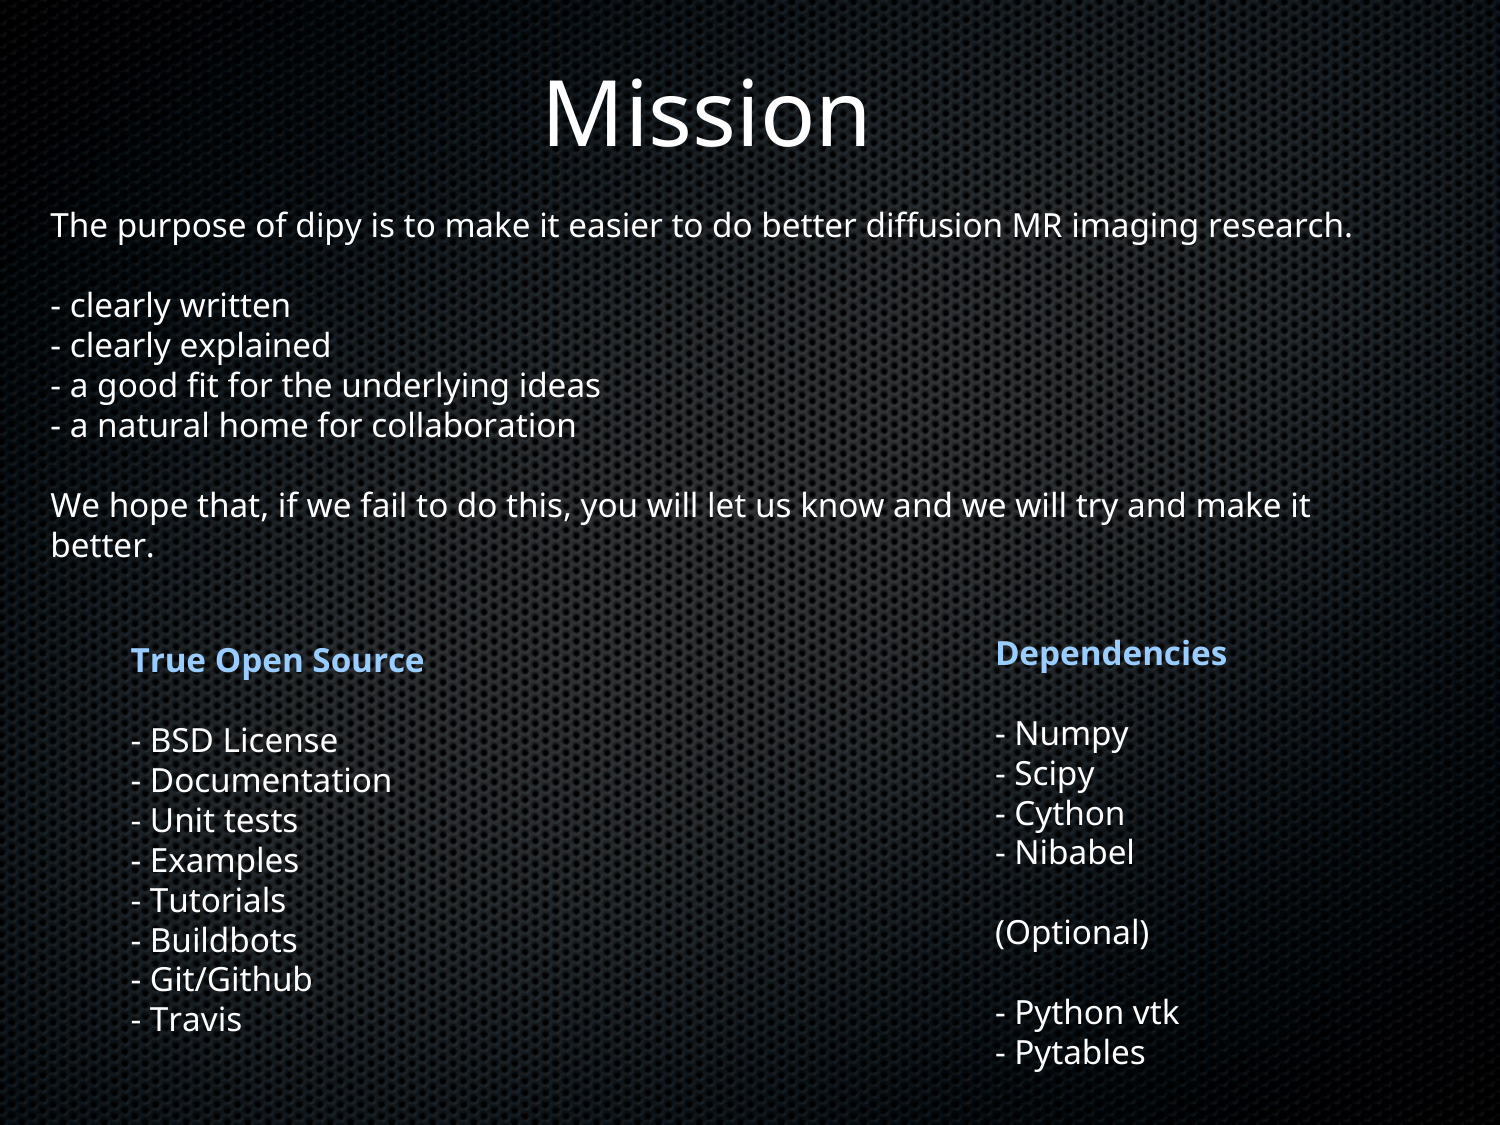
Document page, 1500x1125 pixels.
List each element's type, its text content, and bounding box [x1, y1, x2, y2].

text_box True Open Source - BSD License - Documentation - Unit tests - Examples - Tutorials - Buildbots - Git/Github - Travis [115, 631, 482, 1125]
text_box Mission The purpose of dipy is to make it easier to do better diffusion MR imaging research. - clearly written - clearly explained - a good fit for the underlying ideas - a natural home for collaboration We hope that, if we fail to do this, you will let us know and we will try and make it better. [35, 47, 1471, 612]
picture [0, 0, 1500, 1125]
text_box Dependencies - Numpy - Scipy - Cython - Nibabel (Optional) - Python vtk - Pytables [980, 612, 1274, 1119]
